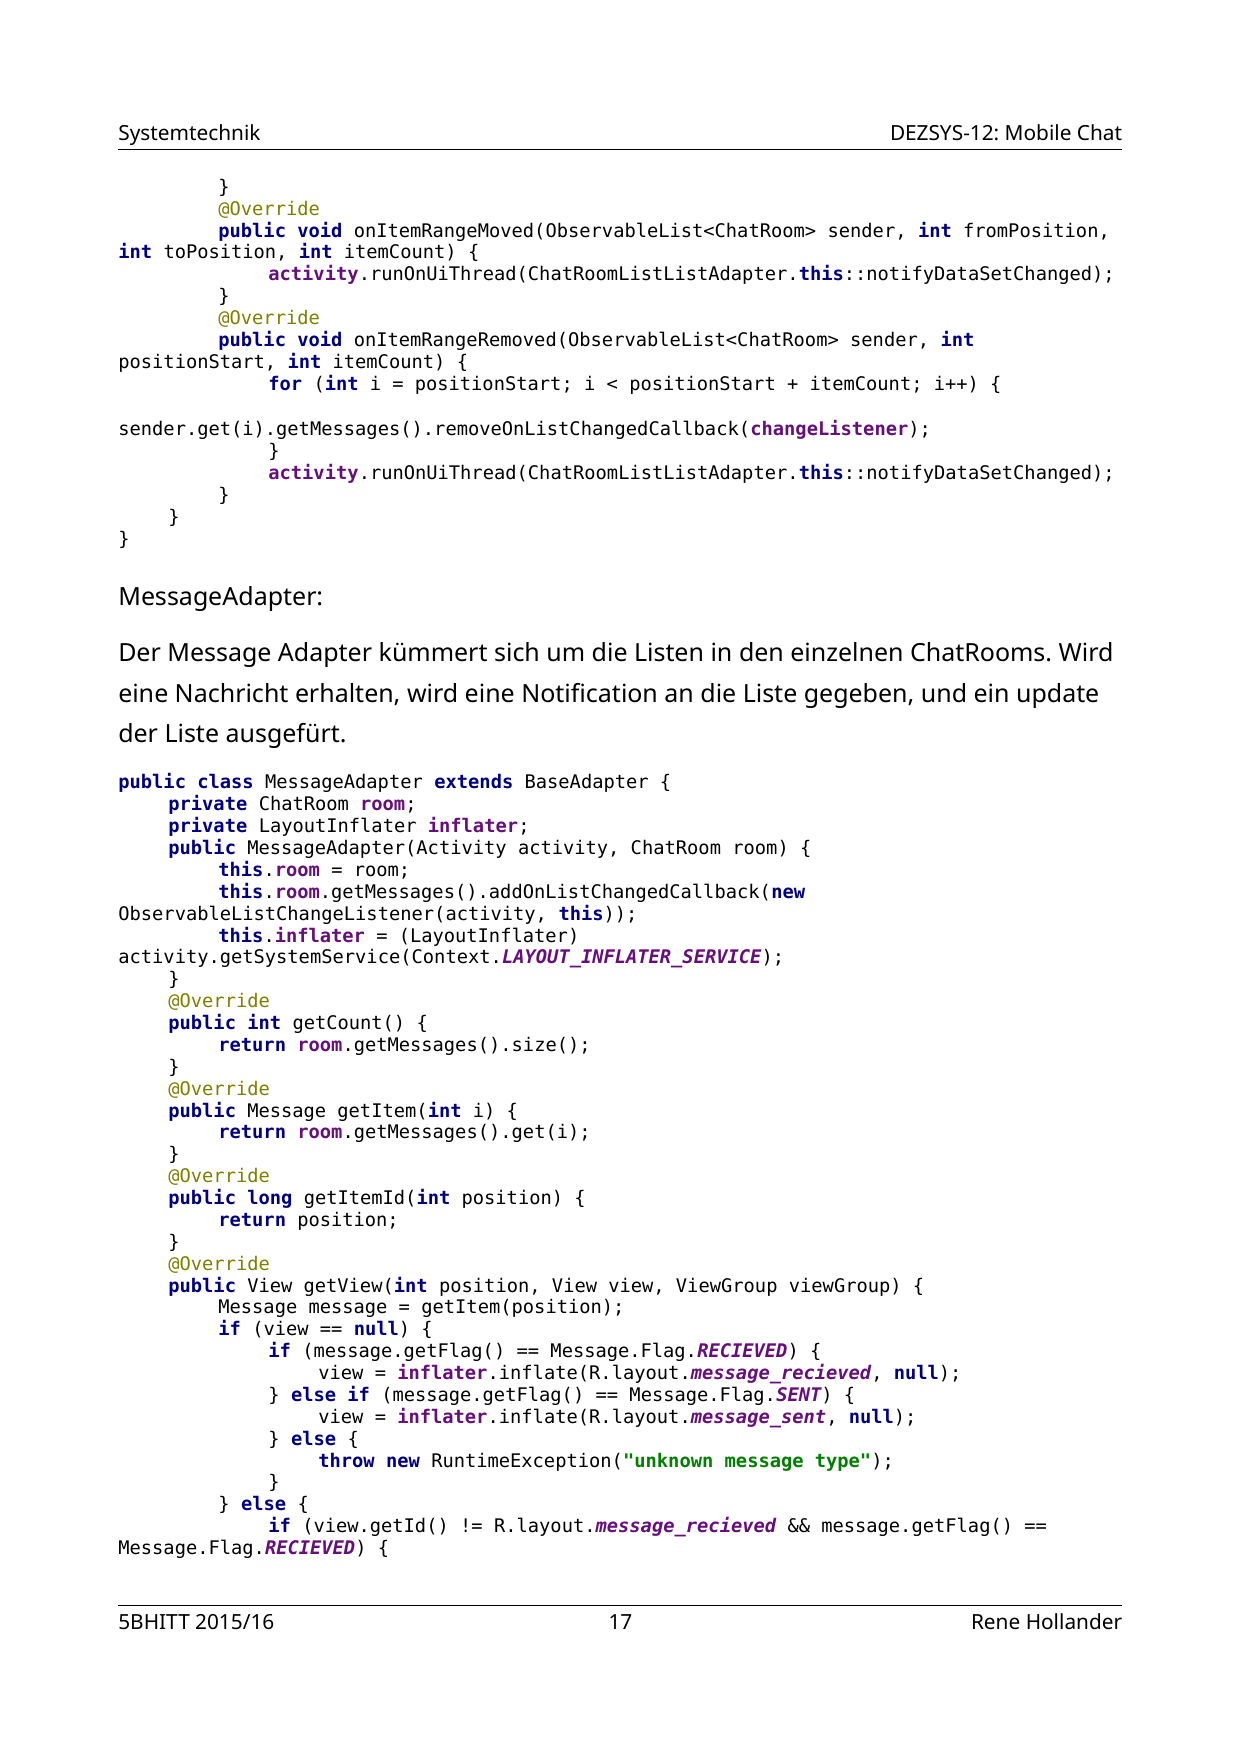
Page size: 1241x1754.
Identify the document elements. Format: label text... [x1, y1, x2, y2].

text } else if (message.getFlag() == Message.Flag.SENT) { [118, 1384, 1122, 1406]
text return room.getMessages().size(); [118, 1034, 1122, 1056]
text @Override [118, 1253, 1122, 1275]
text @Override [118, 198, 1122, 220]
text } [118, 285, 1122, 307]
text public int getCount() { [118, 1012, 1122, 1034]
text public void onItemRangeMoved(ObservableList<ChatRoom> sender, int fromPosition, int toPosition, int itemCount) { [118, 220, 1122, 263]
text } [118, 440, 1122, 462]
text if (view == null) { [118, 1318, 1122, 1340]
text } else { [118, 1428, 1122, 1450]
text if (view.getId() != R.layout.message_recieved && message.getFlag() == Message.Flag.RECIEVED) { [118, 1515, 1122, 1559]
text activity.runOnUiThread(ChatRoomListListAdapter.this::notifyDataSetChanged); [118, 263, 1122, 285]
text @Override [118, 307, 1122, 329]
text } [118, 968, 1122, 990]
text if (message.getFlag() == Message.Flag.RECIEVED) { [118, 1340, 1122, 1362]
text } [118, 1472, 1122, 1493]
text } [118, 176, 1122, 198]
text sender.get(i).getMessages().removeOnListChangedCallback(changeListener); [118, 395, 1122, 440]
text view = inflater.inflate(R.layout.message_sent, null); [118, 1406, 1122, 1428]
text private LayoutInflater inflater; [118, 815, 1122, 837]
text } [118, 1056, 1122, 1078]
text public void onItemRangeRemoved(ObservableList<ChatRoom> sender, int positionStart, int itemCount) { [118, 329, 1122, 373]
text public View getView(int position, View view, ViewGroup viewGroup) { [118, 1275, 1122, 1297]
text MessageAdapter: [118, 579, 1122, 613]
text this.room = room; [118, 859, 1122, 881]
text Der Message Adapter kümmert sich um die Listen in den einzelnen ChatRooms. Wird eine Nachricht erhalten, wird eine Notification an die Liste gegeben, und ein update der Liste ausgefürt. [118, 634, 1122, 750]
text activity.runOnUiThread(ChatRoomListListAdapter.this::notifyDataSetChanged); [118, 462, 1122, 484]
text this.room.getMessages().addOnListChangedCallback(new ObservableListChangeListener(activity, this)); [118, 881, 1122, 925]
text } [118, 506, 1122, 528]
text public class MessageAdapter extends BaseAdapter { [118, 772, 1122, 793]
text return position; [118, 1209, 1122, 1231]
text } [118, 1231, 1122, 1253]
text @Override [118, 1078, 1122, 1100]
text for (int i = positionStart; i < positionStart + itemCount; i++) { [118, 373, 1122, 395]
text public Message getItem(int i) { [118, 1100, 1122, 1122]
text } [118, 484, 1122, 506]
text this.inflater = (LayoutInflater) activity.getSystemService(Context.LAYOUT_INFLATER_SERVICE); [118, 925, 1122, 968]
text public MessageAdapter(Activity activity, ChatRoom room) { [118, 837, 1122, 859]
text @Override [118, 1165, 1122, 1187]
text private ChatRoom room; [118, 793, 1122, 815]
text Message message = getItem(position); [118, 1297, 1122, 1318]
text @Override [118, 990, 1122, 1012]
text view = inflater.inflate(R.layout.message_recieved, null); [118, 1362, 1122, 1384]
text return room.getMessages().get(i); [118, 1122, 1122, 1143]
text } else { [118, 1493, 1122, 1515]
text } [118, 1143, 1122, 1165]
text public long getItemId(int position) { [118, 1187, 1122, 1209]
text throw new RuntimeException("unknown message type"); [118, 1450, 1122, 1472]
text } [118, 528, 1122, 549]
